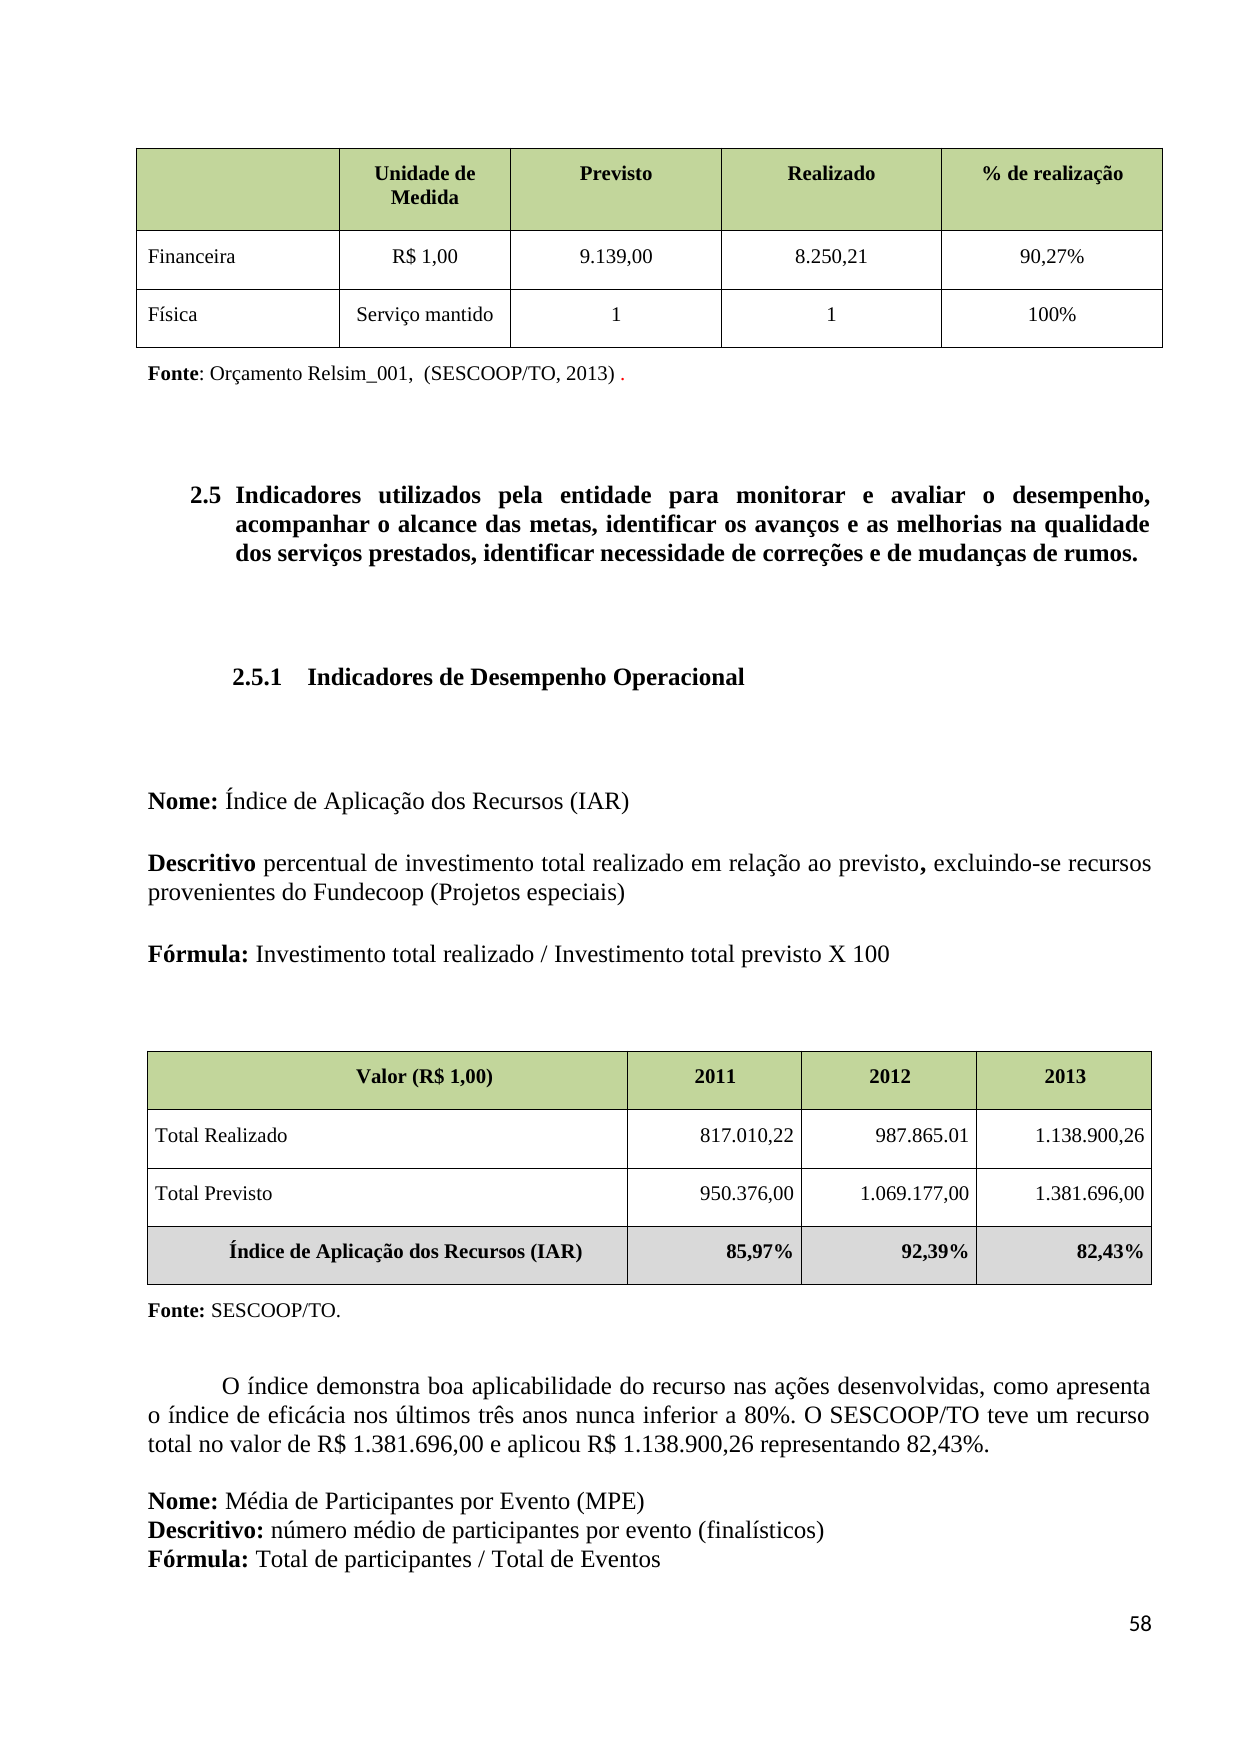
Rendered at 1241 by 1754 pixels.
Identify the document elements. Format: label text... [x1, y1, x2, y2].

table_header Unidade de Medida [340, 149, 510, 230]
text Nome: Índice de Aplicação dos Recursos (IAR) [148, 786, 1152, 815]
text Fonte: Orçamento Relsim_001, (SESCOOP/TO, 2013) . [148, 361, 1152, 385]
table_cell 1 [511, 290, 721, 347]
text Fonte: SESCOOP/TO. [148, 1298, 1152, 1322]
text Fórmula: Investimento total realizado / Investimento total previsto X 100 [148, 939, 1152, 968]
list Indicadores utilizados pela entidade para monitorar e avaliar o desempenho, acompanhar o alcance das metas, identificar os avanços e as melhorias na qualidade dos serviços prestados, identificar necessidade de correções e de mudanças de rumos. [190, 480, 1152, 566]
table_cell 987.865.01 [802, 1110, 976, 1167]
table_cell Física [137, 290, 339, 347]
table_cell Total Previsto [148, 1169, 627, 1226]
table_header 2011 [628, 1052, 801, 1109]
text O índice demonstra boa aplicabilidade do recurso nas ações desenvolvidas, como apresenta o índice de eficácia nos últimos três anos nunca inferior a 80%. O SESCOOP/TO teve um recurso total no valor de R$ 1.381.696,00 e aplicou R$ 1.138.900,26 representando 82,43%. [148, 1371, 1152, 1458]
table_cell 1.138.900,26 [977, 1110, 1151, 1167]
table_header Previsto [511, 149, 721, 230]
table_cell 1.381.696,00 [977, 1169, 1151, 1226]
table_cell Serviço mantido [340, 290, 510, 347]
table_cell R$ 1,00 [340, 231, 510, 289]
list Indicadores de Desempenho Operacional [232, 662, 1152, 691]
table_cell 950.376,00 [628, 1169, 801, 1226]
table_cell Índice de Aplicação dos Recursos (IAR) [148, 1227, 627, 1284]
table_header Realizado [722, 149, 941, 230]
table_cell 8.250,21 [722, 231, 941, 289]
table_header % de realização [942, 149, 1162, 230]
text Nome: Média de Participantes por Evento (MPE) [148, 1486, 1152, 1515]
table_cell 1 [722, 290, 941, 347]
table_cell 1.069.177,00 [802, 1169, 976, 1226]
table_header [137, 149, 339, 230]
table_header Valor (R$ 1,00) [148, 1052, 627, 1109]
table_cell 90,27% [942, 231, 1162, 289]
text Descritivo percentual de investimento total realizado em relação ao previsto, excluindo-se recursos provenientes do Fundecoop (Projetos especiais) [148, 848, 1152, 906]
table_cell 100% [942, 290, 1162, 347]
table_cell 9.139,00 [511, 231, 721, 289]
table_cell Financeira [137, 231, 339, 289]
table_cell 817.010,22 [628, 1110, 801, 1167]
text Fórmula: Total de participantes / Total de Eventos [148, 1544, 1152, 1573]
table_cell 82,43% [977, 1227, 1151, 1284]
text Descritivo: número médio de participantes por evento (finalísticos) [148, 1515, 1152, 1544]
table_header 2013 [977, 1052, 1151, 1109]
table_cell Total Realizado [148, 1110, 627, 1167]
table_cell 92,39% [802, 1227, 976, 1284]
table_cell 85,97% [628, 1227, 801, 1284]
table_header 2012 [802, 1052, 976, 1109]
